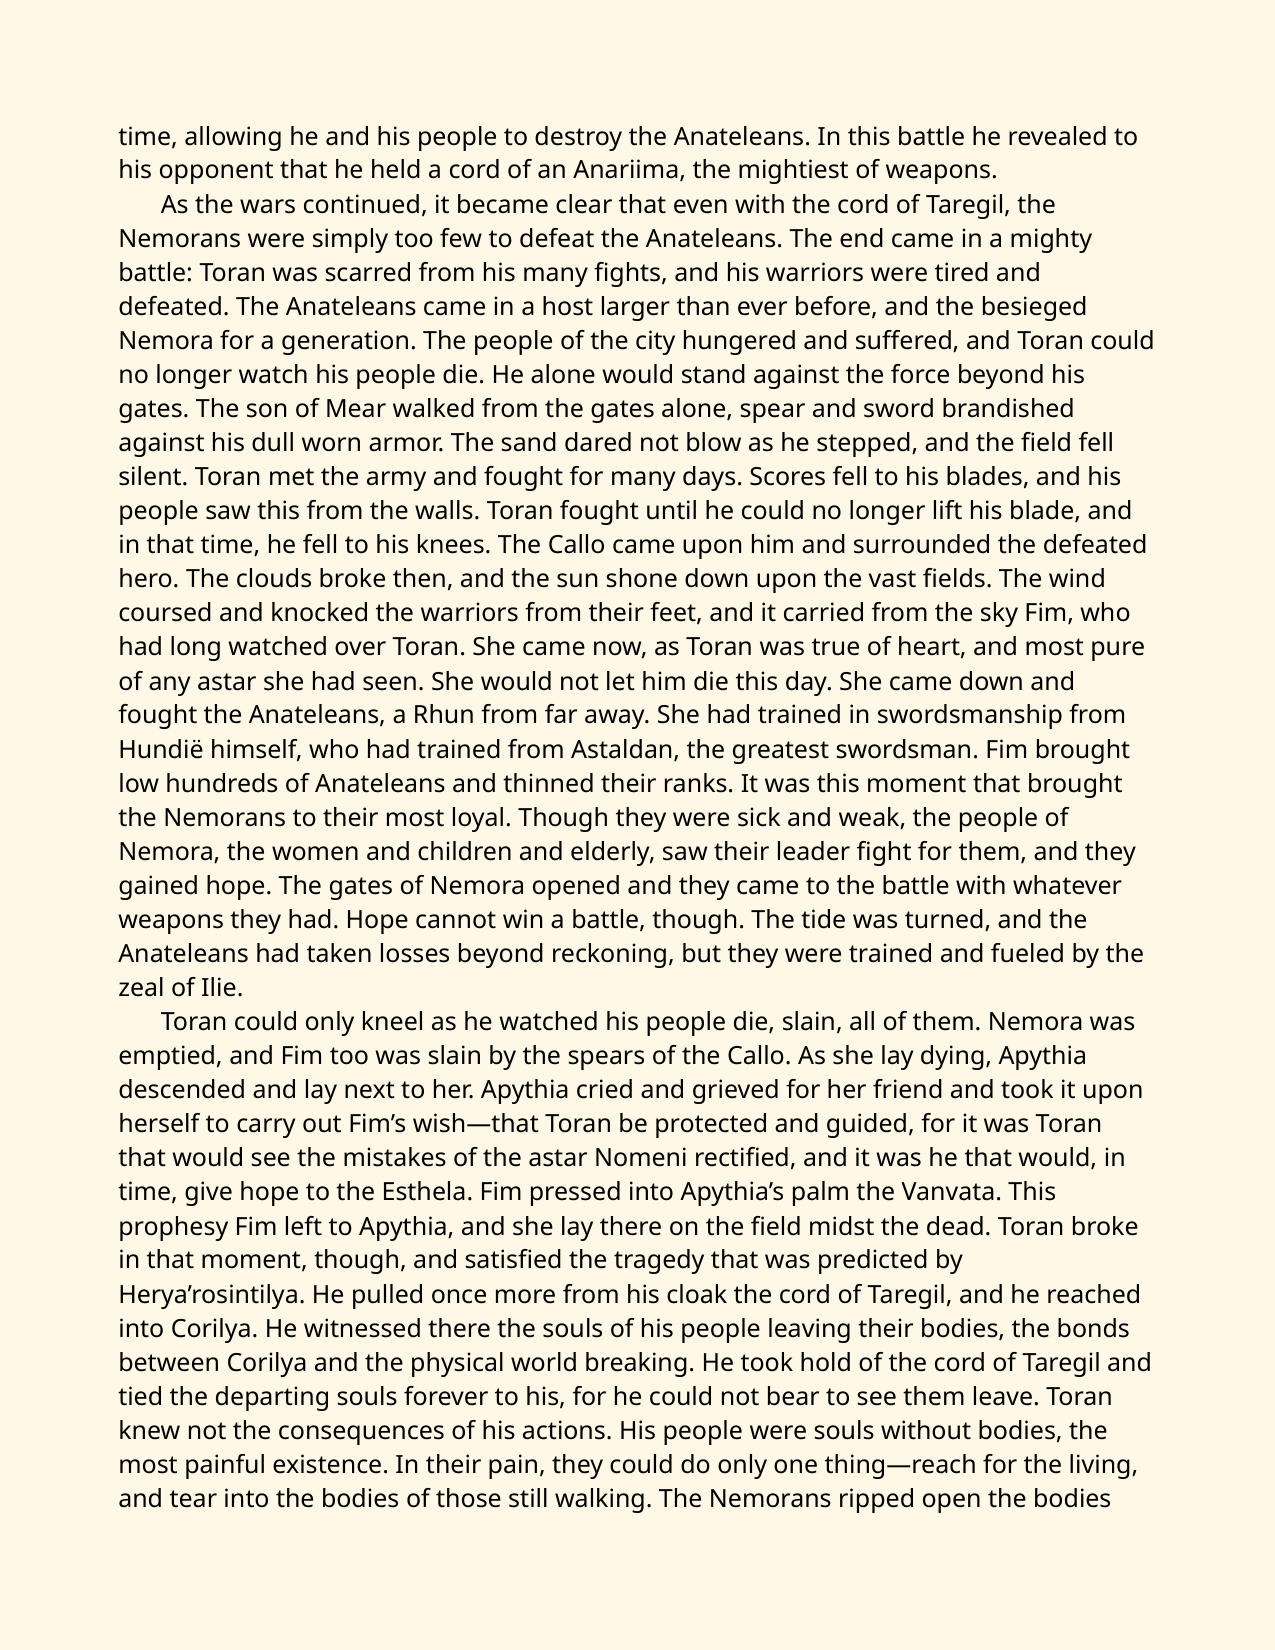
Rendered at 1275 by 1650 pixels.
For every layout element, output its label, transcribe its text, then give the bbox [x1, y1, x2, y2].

text As the wars continued, it became clear that even with the cord of Taregil, the Nemorans were simply too few to defeat the Anateleans. The end came in a mighty battle: Toran was scarred from his many fights, and his warriors were tired and defeated. The Anateleans came in a host larger than ever before, and the besieged Nemora for a generation. The people of the city hungered and suffered, and Toran could no longer watch his people die. He alone would stand against the force beyond his gates. The son of Mear walked from the gates alone, spear and sword brandished against his dull worn armor. The sand dared not blow as he stepped, and the field fell silent. Toran met the army and fought for many days. Scores fell to his blades, and his people saw this from the walls. Toran fought until he could no longer lift his blade, and in that time, he fell to his knees. The Callo came upon him and surrounded the defeated hero. The clouds broke then, and the sun shone down upon the vast fields. The wind coursed and knocked the warriors from their feet, and it carried from the sky Fim, who had long watched over Toran. She came now, as Toran was true of heart, and most pure of any astar she had seen. She would not let him die this day. She came down and fought the Anateleans, a Rhun from far away. She had trained in swordsmanship from Hundië himself, who had trained from Astaldan, the greatest swordsman. Fim brought low hundreds of Anateleans and thinned their ranks. It was this moment that brought the Nemorans to their most loyal. Though they were sick and weak, the people of Nemora, the women and children and elderly, saw their leader fight for them, and they gained hope. The gates of Nemora opened and they came to the battle with whatever weapons they had. Hope cannot win a battle, though. The tide was turned, and the Anateleans had taken losses beyond reckoning, but they were trained and fueled by the zeal of Ilie. [118, 186, 1157, 1004]
text Toran could only kneel as he watched his people die, slain, all of them. Nemora was emptied, and Fim too was slain by the spears of the Callo. As she lay dying, Apythia descended and lay next to her. Apythia cried and grieved for her friend and took it upon herself to carry out Fim’s wish—that Toran be protected and guided, for it was Toran that would see the mistakes of the astar Nomeni rectified, and it was he that would, in time, give hope to the Esthela. Fim pressed into Apythia’s palm the Vanvata. This prophesy Fim left to Apythia, and she lay there on the field midst the dead. Toran broke in that moment, though, and satisfied the tragedy that was predicted by Herya’rosintilya. He pulled once more from his cloak the cord of Taregil, and he reached into Corilya. He witnessed there the souls of his people leaving their bodies, the bonds between Corilya and the physical world breaking. He took hold of the cord of Taregil and tied the departing souls forever to his, for he could not bear to see them leave. Toran knew not the consequences of his actions. His people were souls without bodies, the most painful existence. In their pain, they could do only one thing—reach for the living, and tear into the bodies of those still walking. The Nemorans ripped open the bodies [118, 1004, 1157, 1515]
text time, allowing he and his people to destroy the Anateleans. In this battle he revealed to his opponent that he held a cord of an Anariima, the mightiest of weapons. [118, 118, 1157, 186]
